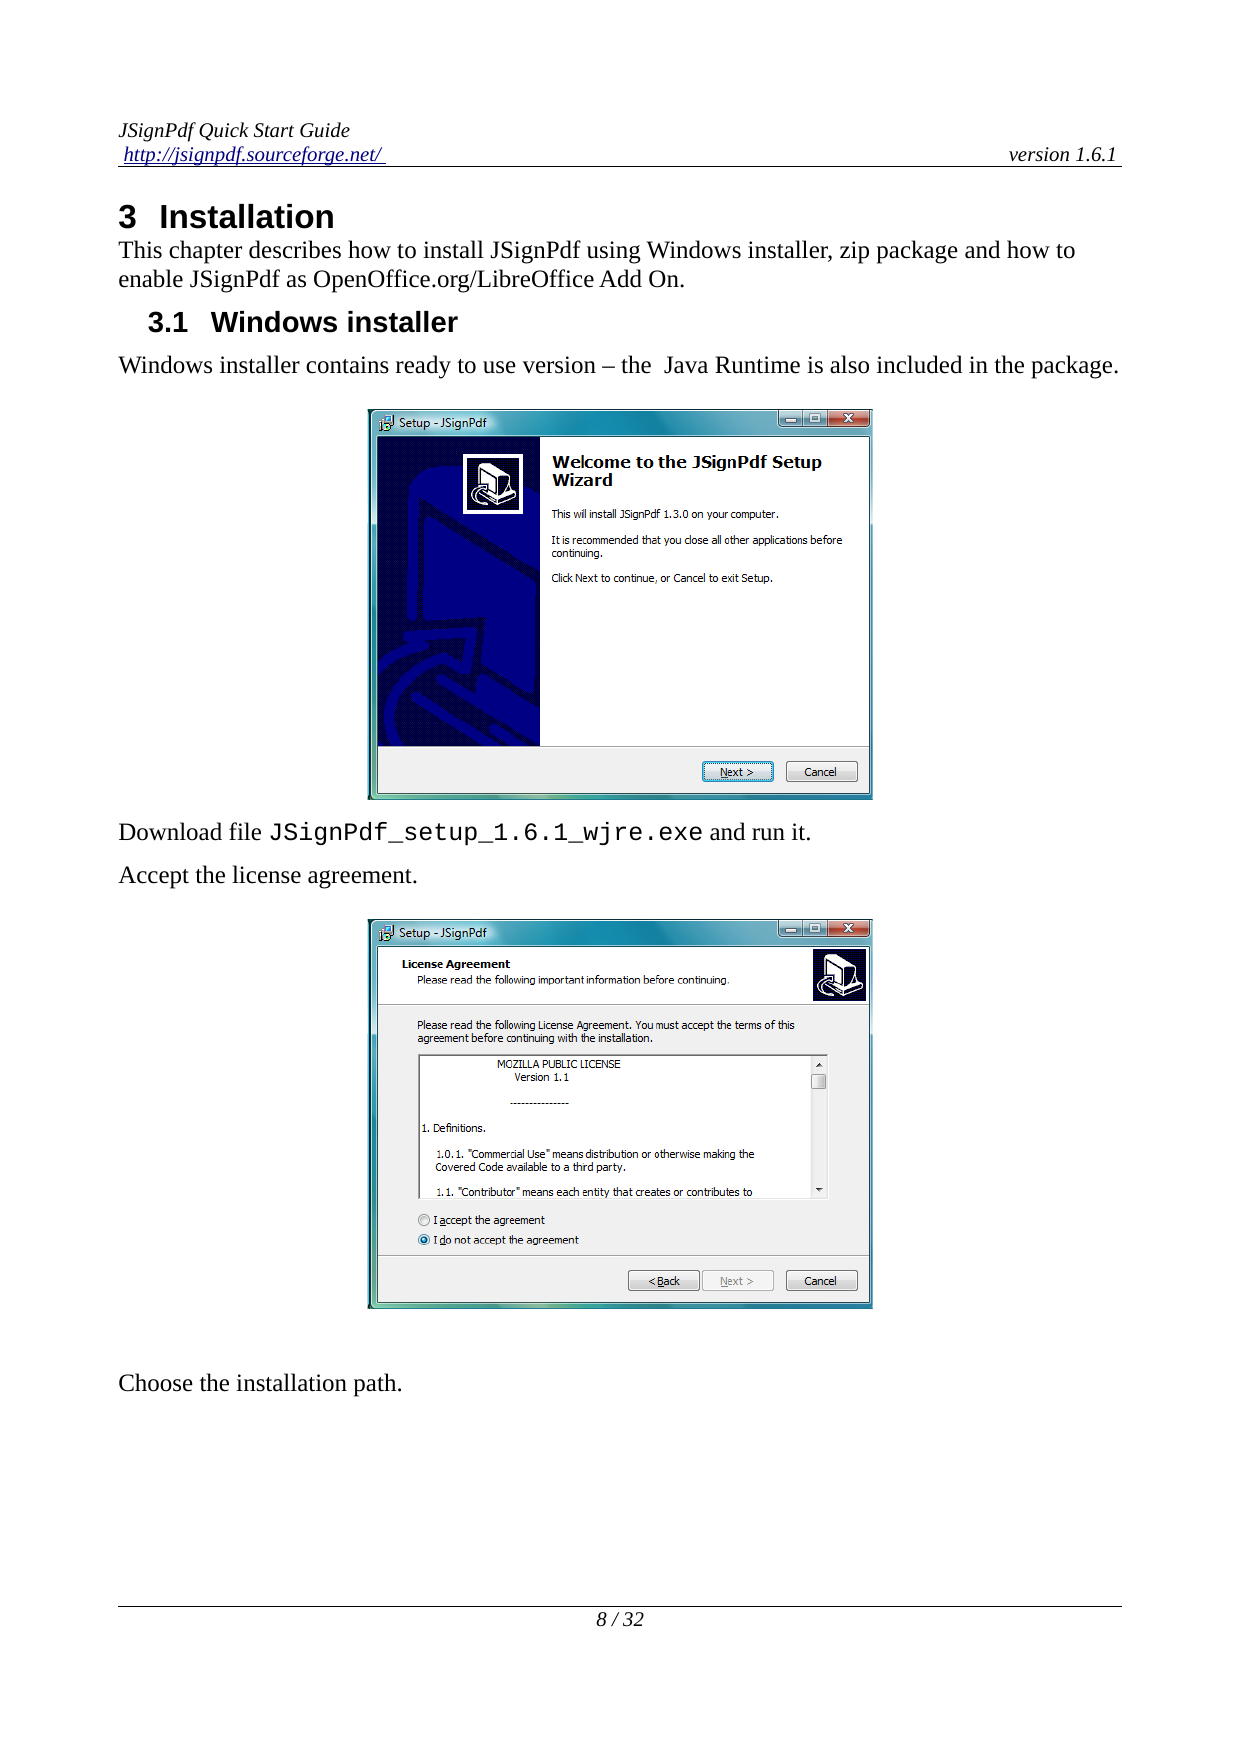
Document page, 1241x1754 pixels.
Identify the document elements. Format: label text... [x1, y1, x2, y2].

picture [367, 919, 873, 1309]
subtitle Windows installer [148, 305, 1116, 339]
text Windows installer contains ready to use version – the Java Runtime is also included in the package. [118, 351, 1122, 379]
text Download file JSignPdf_setup_1.6.1_wjre.exe and run it. [118, 392, 1122, 848]
text Accept the license agreement. [118, 860, 1122, 889]
subtitle Installation [118, 197, 1122, 235]
text This chapter describes how to install JSignPdf using Windows installer, zip package and how to enable JSignPdf as OpenOffice.org/LibreOffice Add On. [118, 235, 1122, 293]
text Choose the installation path. [118, 1368, 1122, 1397]
picture [367, 409, 873, 800]
